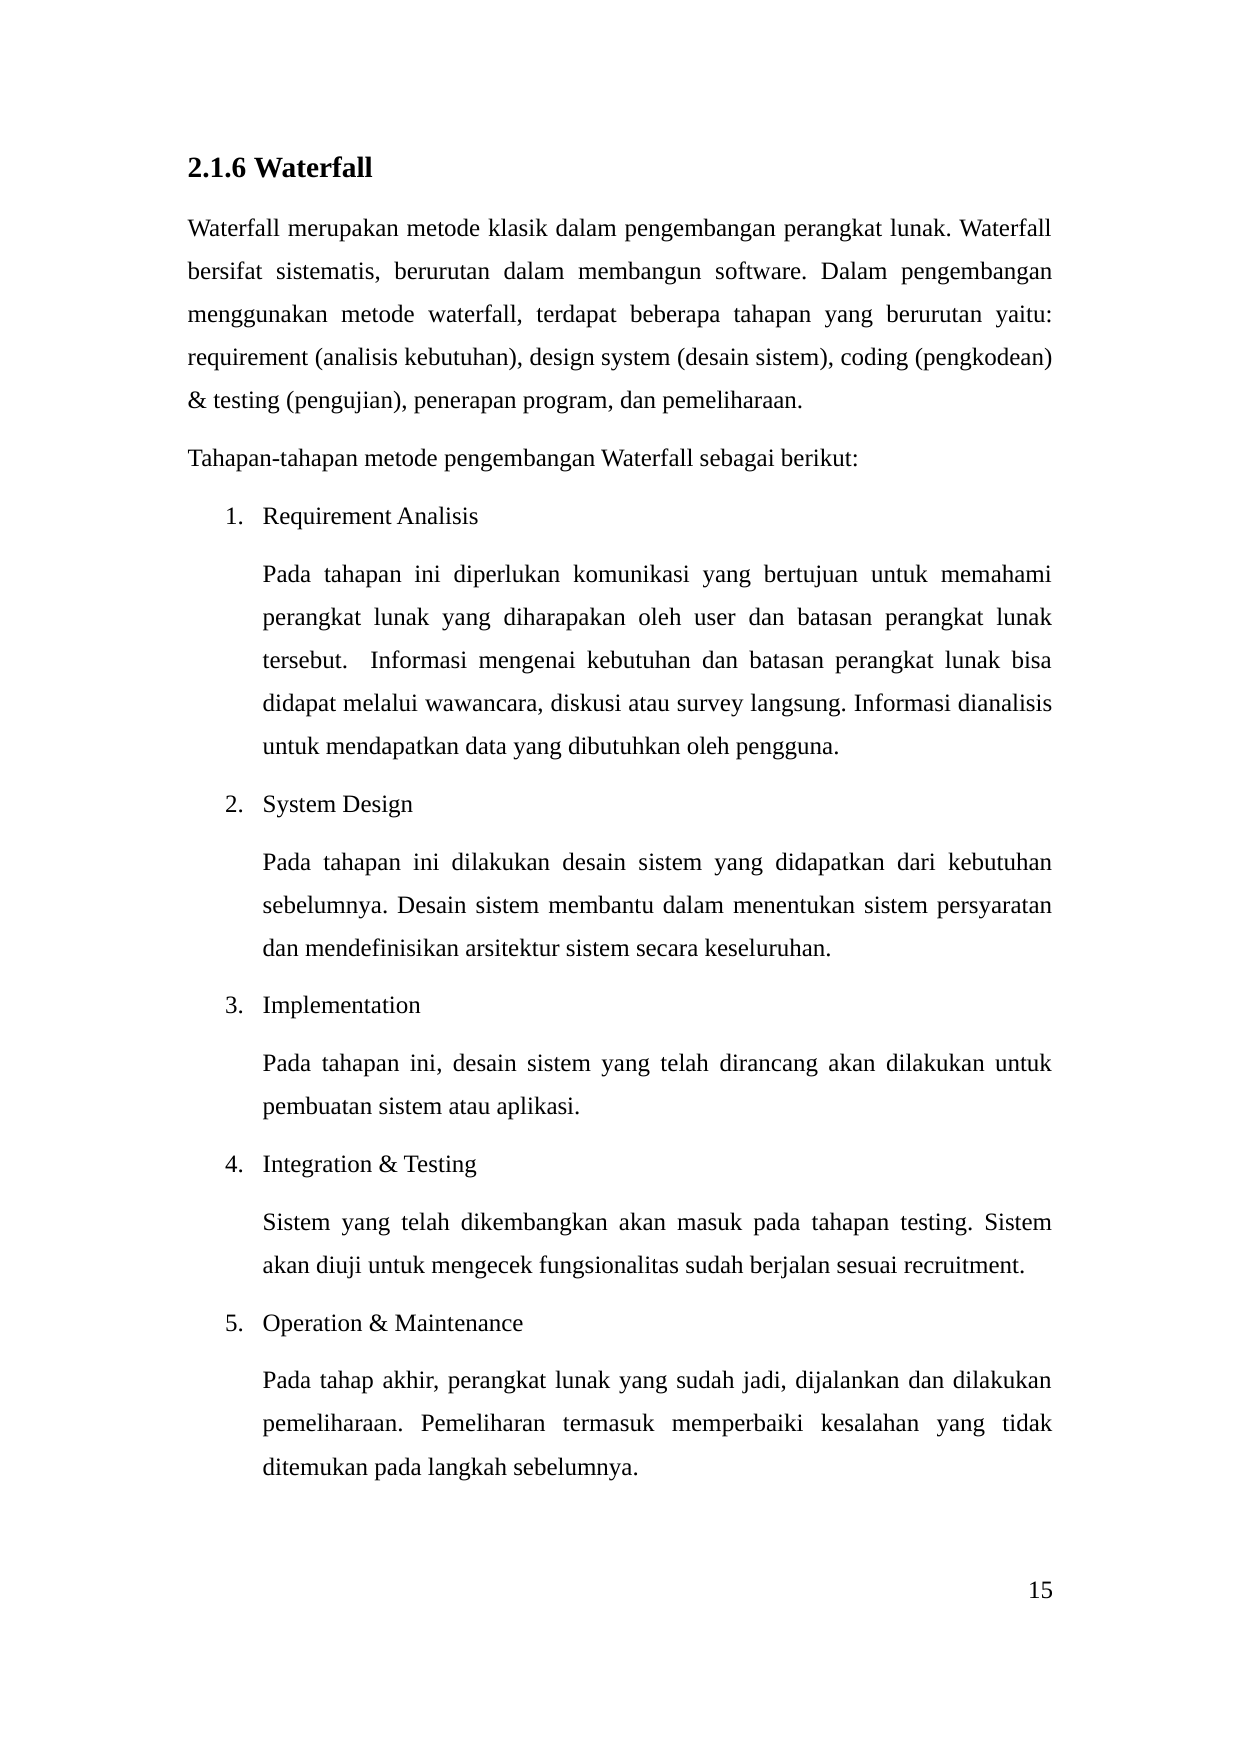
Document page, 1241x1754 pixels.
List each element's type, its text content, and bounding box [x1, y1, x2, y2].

list Pada tahapan ini dilakukan desain sistem yang didapatkan dari kebutuhan sebelumnya. Desain sistem membantu dalam menentukan sistem persyaratan dan mendefinisikan arsitektur sistem secara keseluruhan. [225, 847, 1053, 962]
list Sistem yang telah dikembangkan akan masuk pada tahapan testing. Sistem akan diuji untuk mengecek fungsionalitas sudah berjalan sesuai recruitment. [225, 1207, 1053, 1279]
list Pada tahap akhir, perangkat lunak yang sudah jadi, dijalankan dan dilakukan pemeliharaan. Pemeliharan termasuk memperbaiki kesalahan yang tidak ditemukan pada langkah sebelumnya. [225, 1365, 1053, 1480]
subtitle Waterfall [187, 150, 1053, 184]
list Pada tahapan ini diperlukan komunikasi yang bertujuan untuk memahami perangkat lunak yang diharapakan oleh user dan batasan perangkat lunak tersebut. Informasi mengenai kebutuhan dan batasan perangkat lunak bisa didapat melalui wawancara, diskusi atau survey langsung. Informasi dianalisis untuk mendapatkan data yang dibutuhkan oleh pengguna. [225, 559, 1053, 760]
text Tahapan-tahapan metode pengembangan Waterfall sebagai berikut: [187, 443, 1053, 472]
text Waterfall merupakan metode klasik dalam pengembangan perangkat lunak. Waterfall bersifat sistematis, berurutan dalam membangun software. Dalam pengembangan menggunakan metode waterfall, terdapat beberapa tahapan yang berurutan yaitu: requirement (analisis kebutuhan), design system (desain sistem), coding (pengkodean) & testing (pengujian), penerapan program, dan pemeliharaan. [187, 213, 1053, 414]
list Requirement Analisis [225, 501, 1053, 530]
list Pada tahapan ini, desain sistem yang telah dirancang akan dilakukan untuk pembuatan sistem atau aplikasi. [225, 1048, 1053, 1120]
list Operation & Maintenance [225, 1308, 1053, 1336]
list System Design [225, 789, 1053, 818]
list Integration & Testing [225, 1149, 1053, 1178]
list Implementation [225, 991, 1053, 1019]
